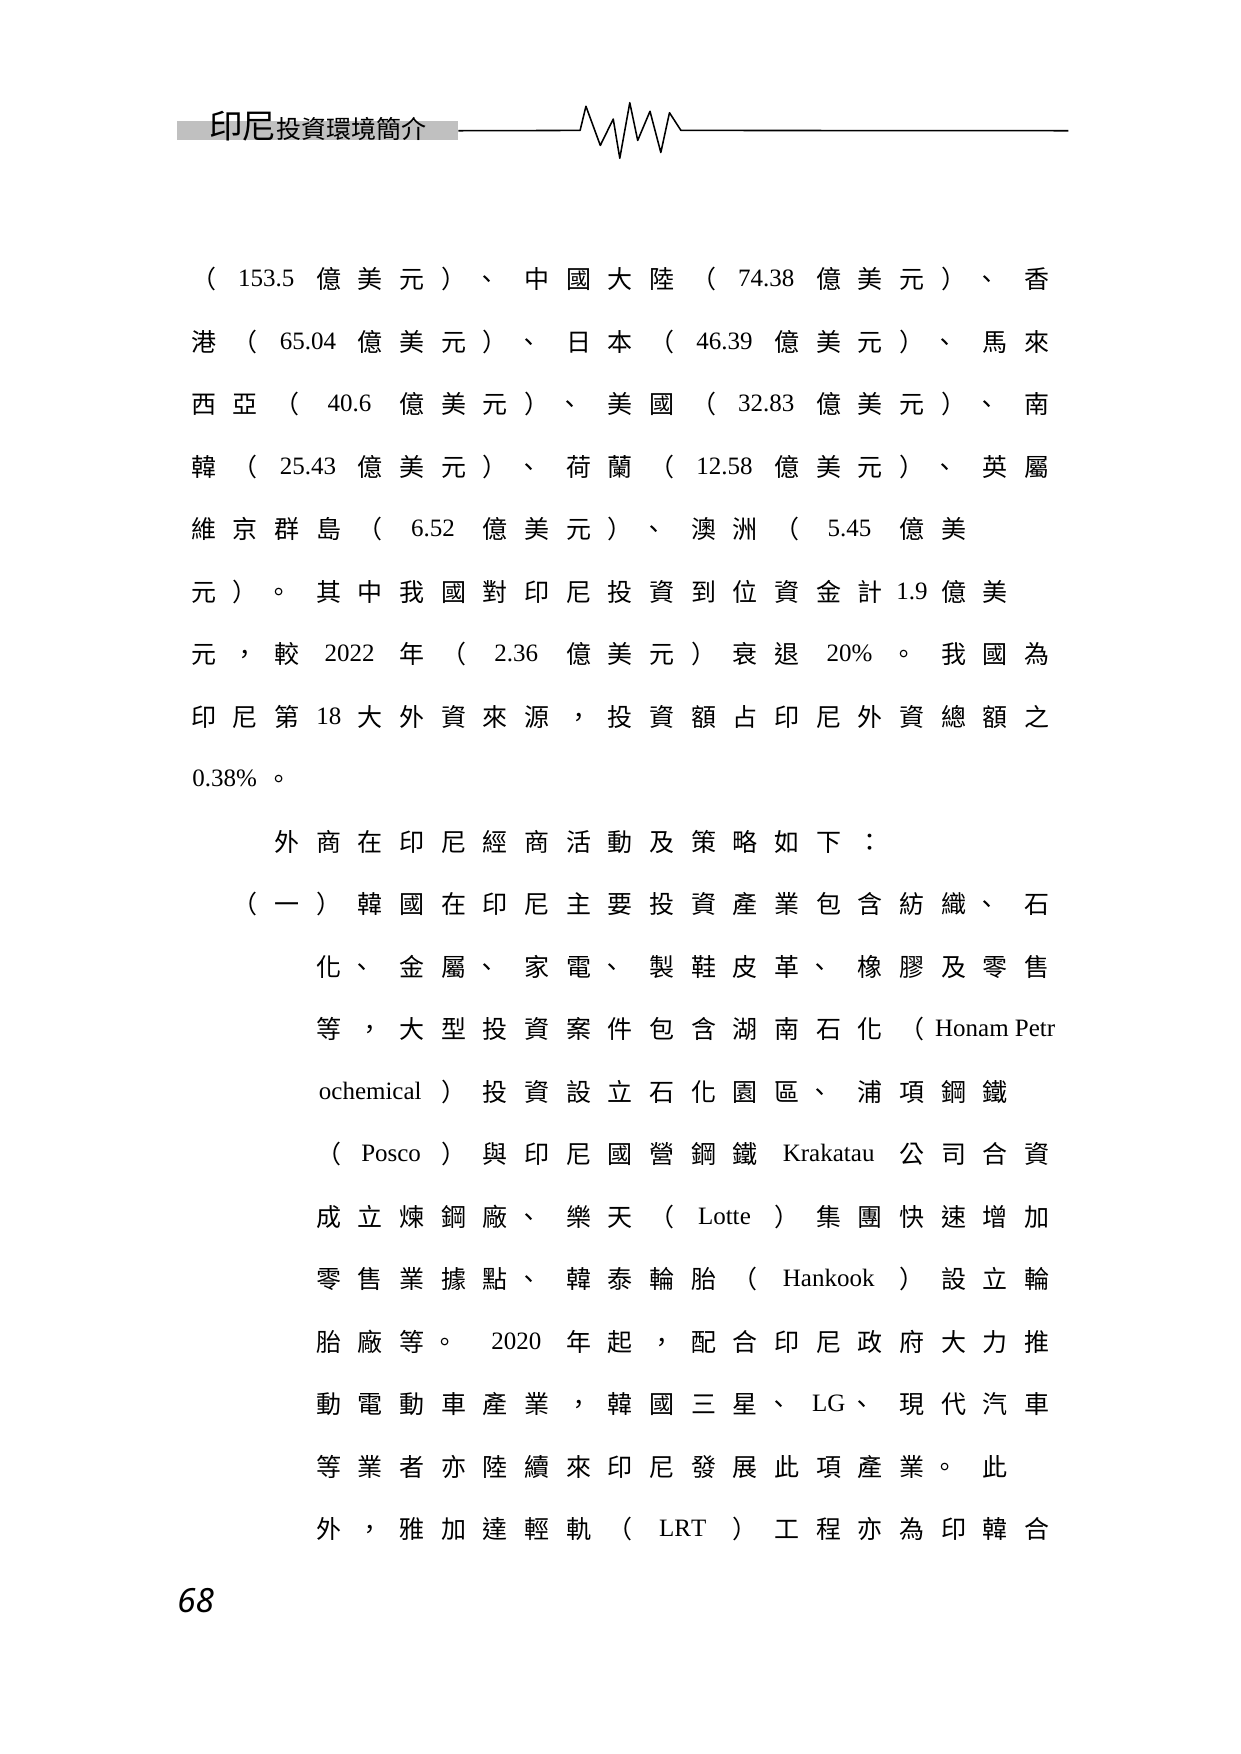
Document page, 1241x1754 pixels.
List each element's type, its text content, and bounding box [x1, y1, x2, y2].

text （一）韓國在印尼主要投資產業包含紡織、石化、金屬、家電、製鞋皮革、橡膠及零售等，大型投資案件包含湖南石化（Honam Petrochemical）投資設立石化園區、浦項鋼鐵（Posco）與印尼國營鋼鐵Krakatau公司合資成立煉鋼廠、樂天（Lotte）集團快速增加零售業據點、韓泰輪胎（Hankook）設立輪胎廠等。2020年起，配合印尼政府大力推動電動車產業，韓國三星、LG、現代汽車等業者亦陸續來印尼發展此項產業。此外，雅加達輕軌（LRT）工程亦為印韓合 [207, 861, 1058, 1549]
text （153.5億美元）、中國大陸（74.38億美元）、香港（65.04億美元）、日本（46.39億美元）、馬來西亞（40.6億美元）、美國（32.83億美元）、南韓（25.43億美元）、荷蘭（12.58億美元）、英屬維京群島（6.52億美元）、澳洲（5.45億美元）。其中我國對印尼投資到位資金計1.9億美元，較2022年（2.36億美元）衰退20%。我國為印尼第18大外資來源，投資額占印尼外資總額之0.38%。 [183, 236, 1058, 799]
text 外商在印尼經商活動及策略如下： [183, 799, 1058, 861]
